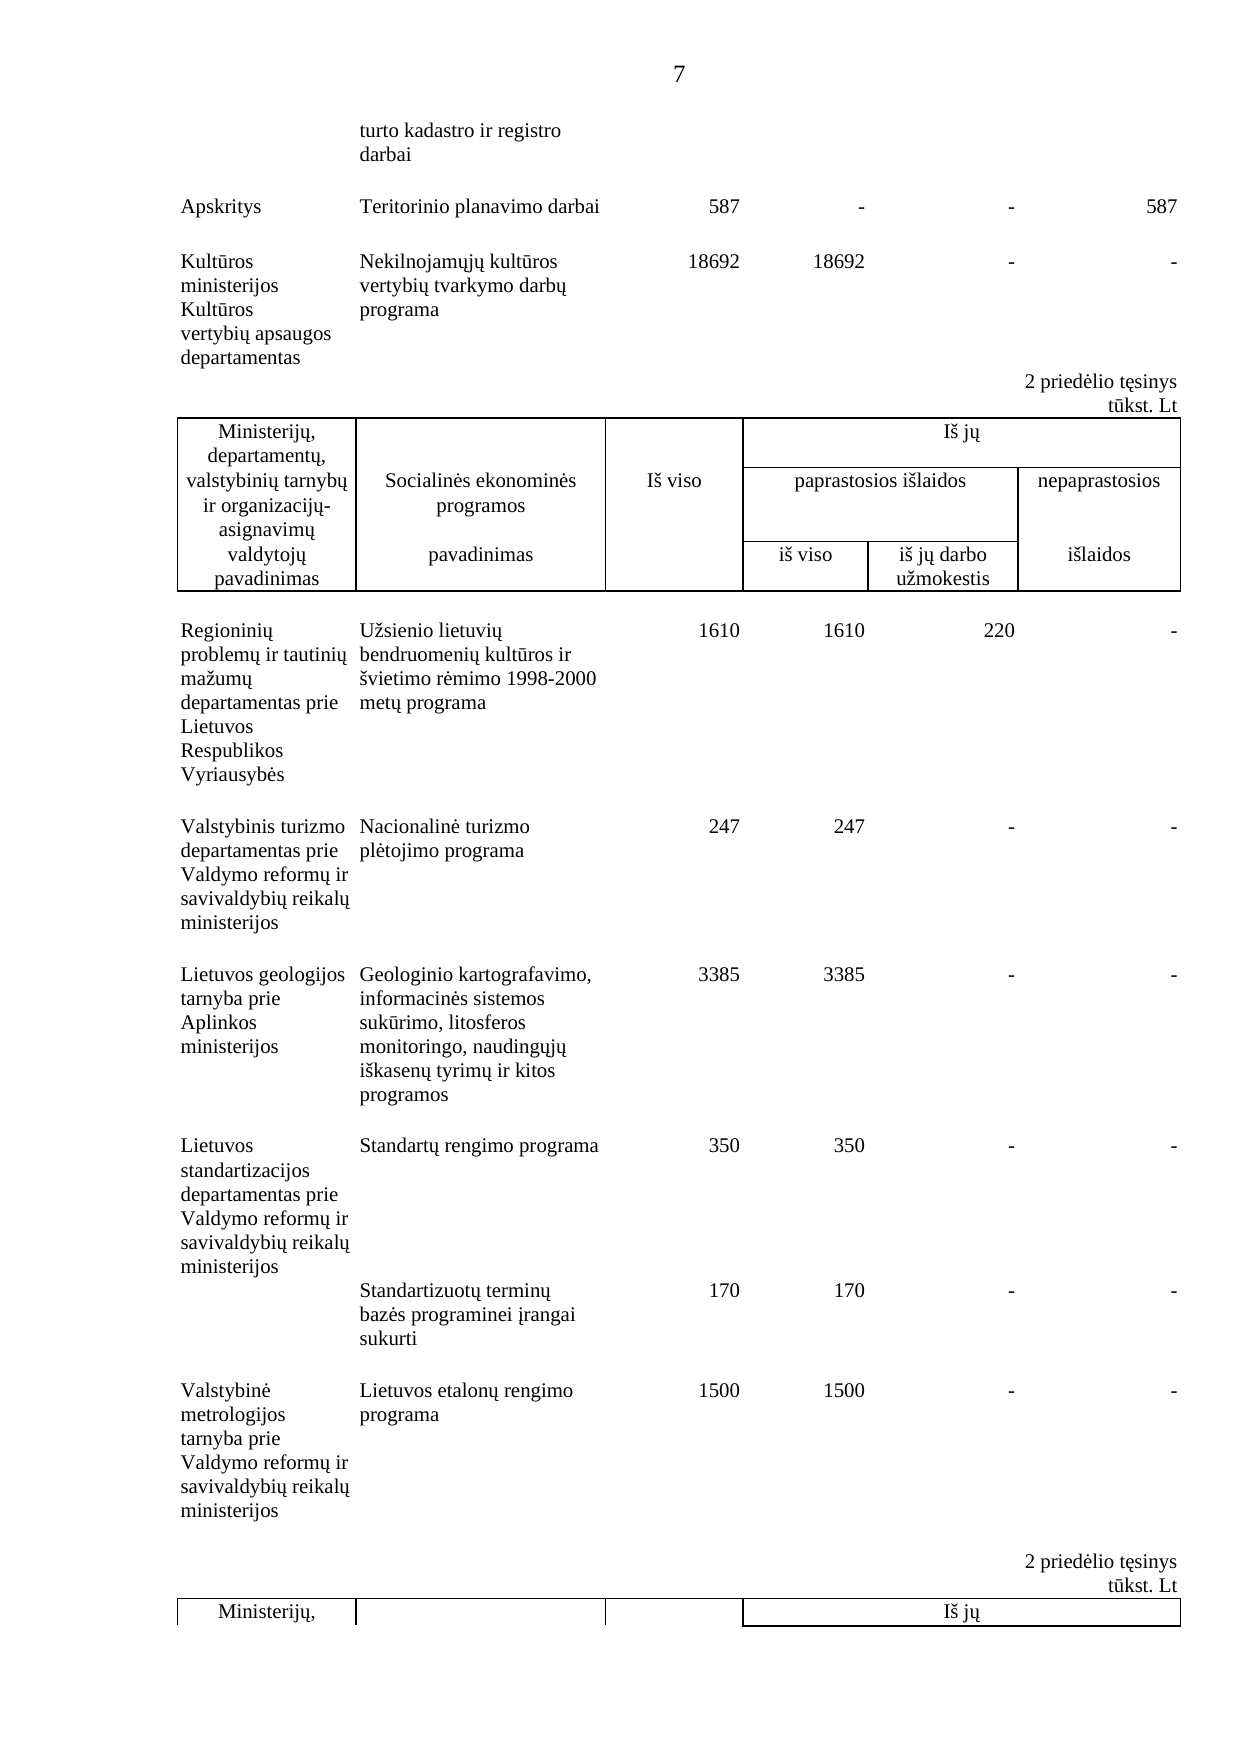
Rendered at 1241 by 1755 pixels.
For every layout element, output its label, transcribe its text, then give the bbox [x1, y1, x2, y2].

table_cell Socialinės ekonominės programos [357, 467, 605, 541]
table_cell - [868, 1278, 1018, 1350]
table_cell [1180, 118, 1240, 166]
table_cell [1181, 541, 1240, 590]
table_cell 2 priedėlio tęsinys tūkst. Lt [177, 369, 1180, 417]
table_cell [177, 1278, 356, 1350]
table_cell [605, 166, 743, 194]
table_cell [357, 419, 605, 467]
table_cell [1018, 221, 1180, 249]
table_cell Nacionalinė turizmo plėtojimo programa [356, 814, 605, 934]
table_cell turto kadastro ir registro darbai [356, 118, 605, 166]
table_cell [177, 118, 356, 166]
table_cell [356, 1522, 605, 1549]
table_cell [356, 1350, 605, 1377]
table_cell iš viso [744, 542, 867, 590]
table_cell [177, 592, 1180, 618]
table_cell [605, 1522, 743, 1549]
table_cell 3385 [605, 962, 743, 1106]
table_cell [177, 221, 356, 249]
table_cell - [1018, 962, 1180, 1106]
table_cell [1018, 1350, 1180, 1377]
table_cell [177, 1350, 356, 1377]
table_cell [1180, 1549, 1240, 1597]
table_cell Valstybinis turizmo departamentas prie Valdymo reformų ir savivaldybių reikalų ministerijos [177, 814, 356, 934]
table_cell 18692 [743, 249, 868, 369]
table_cell - [868, 118, 1018, 166]
table_cell 170 [605, 1278, 743, 1350]
table_cell - [868, 1378, 1018, 1522]
table_cell [868, 221, 1018, 249]
table_cell [177, 786, 356, 814]
table_cell Lietuvos etalonų rengimo programa [356, 1378, 605, 1522]
table_cell [177, 934, 356, 962]
table_cell paprastosios išlaidos [744, 468, 1017, 541]
table_cell [1018, 1106, 1180, 1133]
table_cell [1180, 590, 1240, 618]
table_cell Geologinio kartografavimo, informacinės sistemos sukūrimo, litosferos monitoringo, naudingųjų iškasenų tyrimų ir kitos programos [356, 962, 605, 1106]
table_cell Valstybinė metrologijos tarnyba prie Valdymo reformų ir savivaldybių reikalų ministerijos [177, 1378, 356, 1522]
table_cell [606, 419, 742, 467]
table_cell - [1018, 814, 1180, 934]
table_cell [868, 1350, 1018, 1377]
table_cell Iš viso [606, 467, 742, 541]
table_cell Lietuvos geologijos tarnyba prie Aplinkos ministerijos [177, 962, 356, 1106]
table_cell [868, 1522, 1018, 1549]
table_cell - [1018, 1278, 1180, 1350]
table_cell [1180, 934, 1240, 962]
table_cell Standartizuotų terminų bazės programinei įrangai sukurti [356, 1278, 605, 1350]
table_cell 18692 [605, 249, 743, 369]
table_cell pavadinimas [357, 541, 605, 590]
table_cell nepaprastosios [1019, 468, 1180, 541]
table_cell 2 priedėlio tęsinys tūkst. Lt [177, 1549, 1180, 1597]
table_cell [356, 786, 605, 814]
table_cell valdytojų pavadinimas [178, 541, 355, 590]
table_cell [605, 786, 743, 814]
table_cell [1180, 1106, 1240, 1133]
table_cell [1180, 194, 1240, 221]
table_cell 247 [743, 814, 868, 934]
table_cell [868, 786, 1018, 814]
table_cell [1180, 786, 1240, 814]
table_cell [1180, 1378, 1240, 1522]
table_cell [868, 934, 1018, 962]
table_cell - [868, 194, 1018, 221]
table_cell 350 [743, 1134, 868, 1278]
table_cell [605, 1350, 743, 1377]
table_cell Teritorinio planavimo darbai [356, 194, 605, 221]
table_cell [356, 934, 605, 962]
table_cell [868, 166, 1018, 194]
table_cell valstybinių tarnybų ir organizacijų-asignavimų [178, 467, 355, 541]
table_cell - [1018, 118, 1180, 166]
table_cell [743, 1522, 868, 1549]
table_cell Kultūros ministerijos Kultūros vertybių apsaugos departamentas [177, 249, 356, 369]
table_cell 247 [605, 814, 743, 934]
table_cell Standartų rengimo programa [356, 1134, 605, 1278]
table_cell [743, 166, 868, 194]
table_cell Iš jų [744, 419, 1180, 467]
table_cell 587 [605, 194, 743, 221]
table_cell 1500 [605, 1378, 743, 1522]
table_cell - [868, 962, 1018, 1106]
table_cell [1181, 417, 1240, 467]
table_cell [868, 1106, 1018, 1133]
table_cell [605, 1106, 743, 1133]
table_cell [605, 221, 743, 249]
table_cell Ministerijų, [178, 1599, 355, 1625]
table_cell [357, 1599, 605, 1625]
table_cell Nekilnojamųjų kultūros vertybių tvarkymo darbų programa [356, 249, 605, 369]
table_cell [1018, 934, 1180, 962]
table_cell [606, 541, 742, 590]
table_cell [743, 118, 868, 166]
table_cell Lietuvos standartizacijos departamentas prie Valdymo reformų ir savivaldybių reikalų ministerijos [177, 1134, 356, 1278]
table_cell [743, 1106, 868, 1133]
table_cell [1180, 1350, 1240, 1377]
table_cell [1180, 962, 1240, 1106]
table_cell [177, 166, 356, 194]
table_cell [606, 1599, 742, 1625]
table_cell [356, 1106, 605, 1133]
table_cell [1018, 786, 1180, 814]
table_cell 350 [605, 1134, 743, 1278]
table_cell Ministerijų, departamentų, [178, 419, 355, 467]
table_cell [1180, 1522, 1240, 1549]
table_cell - [868, 1134, 1018, 1278]
table_cell 220 [868, 618, 1018, 786]
table_cell Apskritys [177, 194, 356, 221]
table_cell 170 [743, 1278, 868, 1350]
table_cell [605, 934, 743, 962]
table_cell 1610 [605, 618, 743, 786]
table_cell - [868, 814, 1018, 934]
table_cell - [743, 194, 868, 221]
table_cell Užsienio lietuvių bendruomenių kultūros ir švietimo rėmimo 1998-2000 metų programa [356, 618, 605, 786]
table_cell išlaidos [1019, 541, 1180, 590]
table_cell [356, 166, 605, 194]
table_cell [177, 1522, 356, 1549]
table_cell [1180, 249, 1240, 369]
table_cell [1018, 166, 1180, 194]
table_cell - [868, 249, 1018, 369]
table_cell iš jų darbo užmokestis [869, 542, 1017, 590]
table_cell Regioninių problemų ir tautinių mažumų departamentas prie Lietuvos Respublikos Vyriausybės [177, 618, 356, 786]
table_cell [356, 221, 605, 249]
table_cell [1181, 1598, 1240, 1625]
table_cell [1180, 814, 1240, 934]
table_cell [1180, 1134, 1240, 1278]
table_cell [1180, 221, 1240, 249]
table_cell [1180, 166, 1240, 194]
table_cell [1180, 1278, 1240, 1350]
table_cell [743, 786, 868, 814]
table_cell - [1018, 1378, 1180, 1522]
table_cell 1500 [743, 1378, 868, 1522]
table_cell [605, 118, 743, 166]
table_cell Iš jų [744, 1599, 1180, 1625]
table_cell - [1018, 1134, 1180, 1278]
table_cell [1018, 1522, 1180, 1549]
table_cell 587 [1018, 194, 1180, 221]
table_cell 3385 [743, 962, 868, 1106]
table_cell - [1018, 618, 1180, 786]
table_cell [743, 1350, 868, 1377]
table_cell [1180, 369, 1240, 417]
table_cell [1180, 618, 1240, 786]
table_cell - [1018, 249, 1180, 369]
table_cell [177, 1106, 356, 1133]
table_cell [743, 934, 868, 962]
table_cell [743, 221, 868, 249]
table_cell 1610 [743, 618, 868, 786]
table_cell [1181, 467, 1240, 541]
